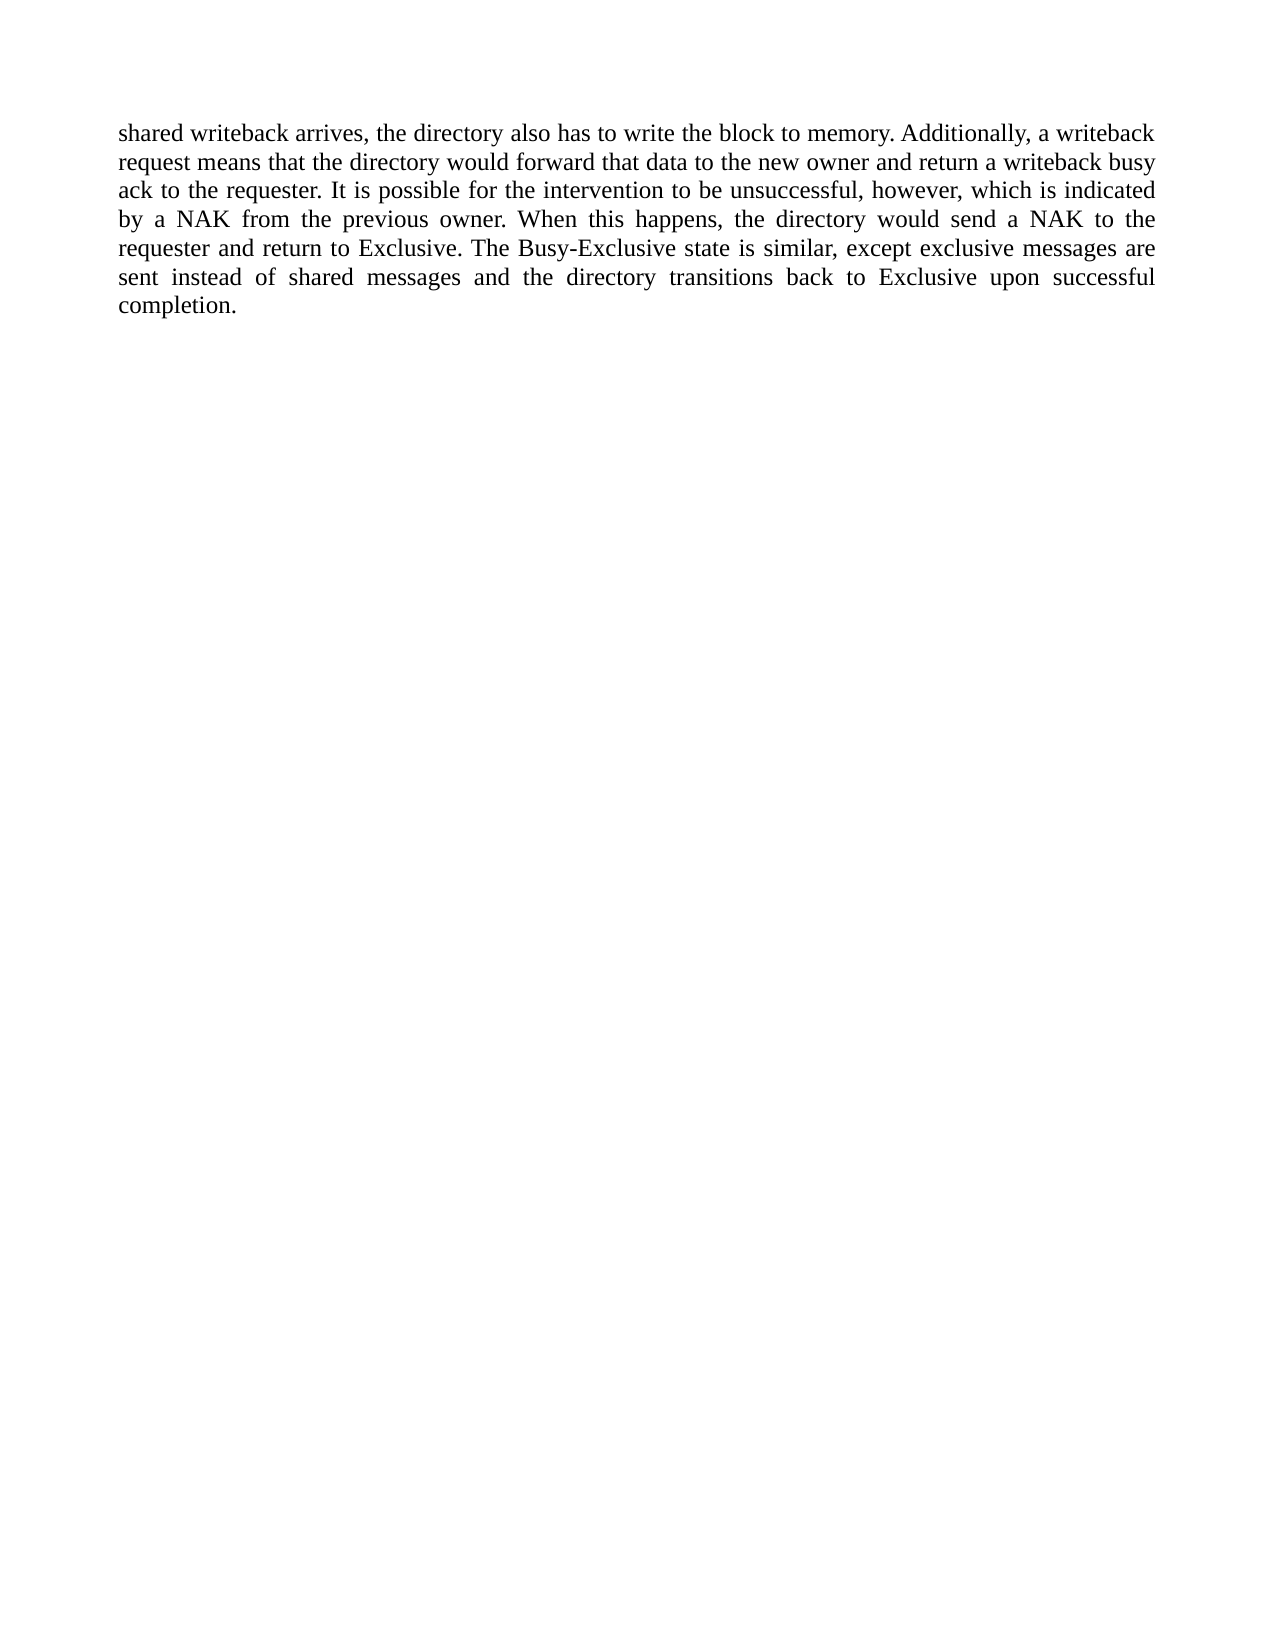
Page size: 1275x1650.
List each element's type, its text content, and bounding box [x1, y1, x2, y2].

text shared writeback arrives, the directory also has to write the block to memory. Additionally, a writeback request means that the directory would forward that data to the new owner and return a writeback busy ack to the requester. It is possible for the intervention to be unsuccessful, however, which is indicated by a NAK from the previous owner. When this happens, the directory would send a NAK to the requester and return to Exclusive. The Busy-Exclusive state is similar, except exclusive messages are sent instead of shared messages and the directory transitions back to Exclusive upon successful completion. [118, 118, 1157, 319]
